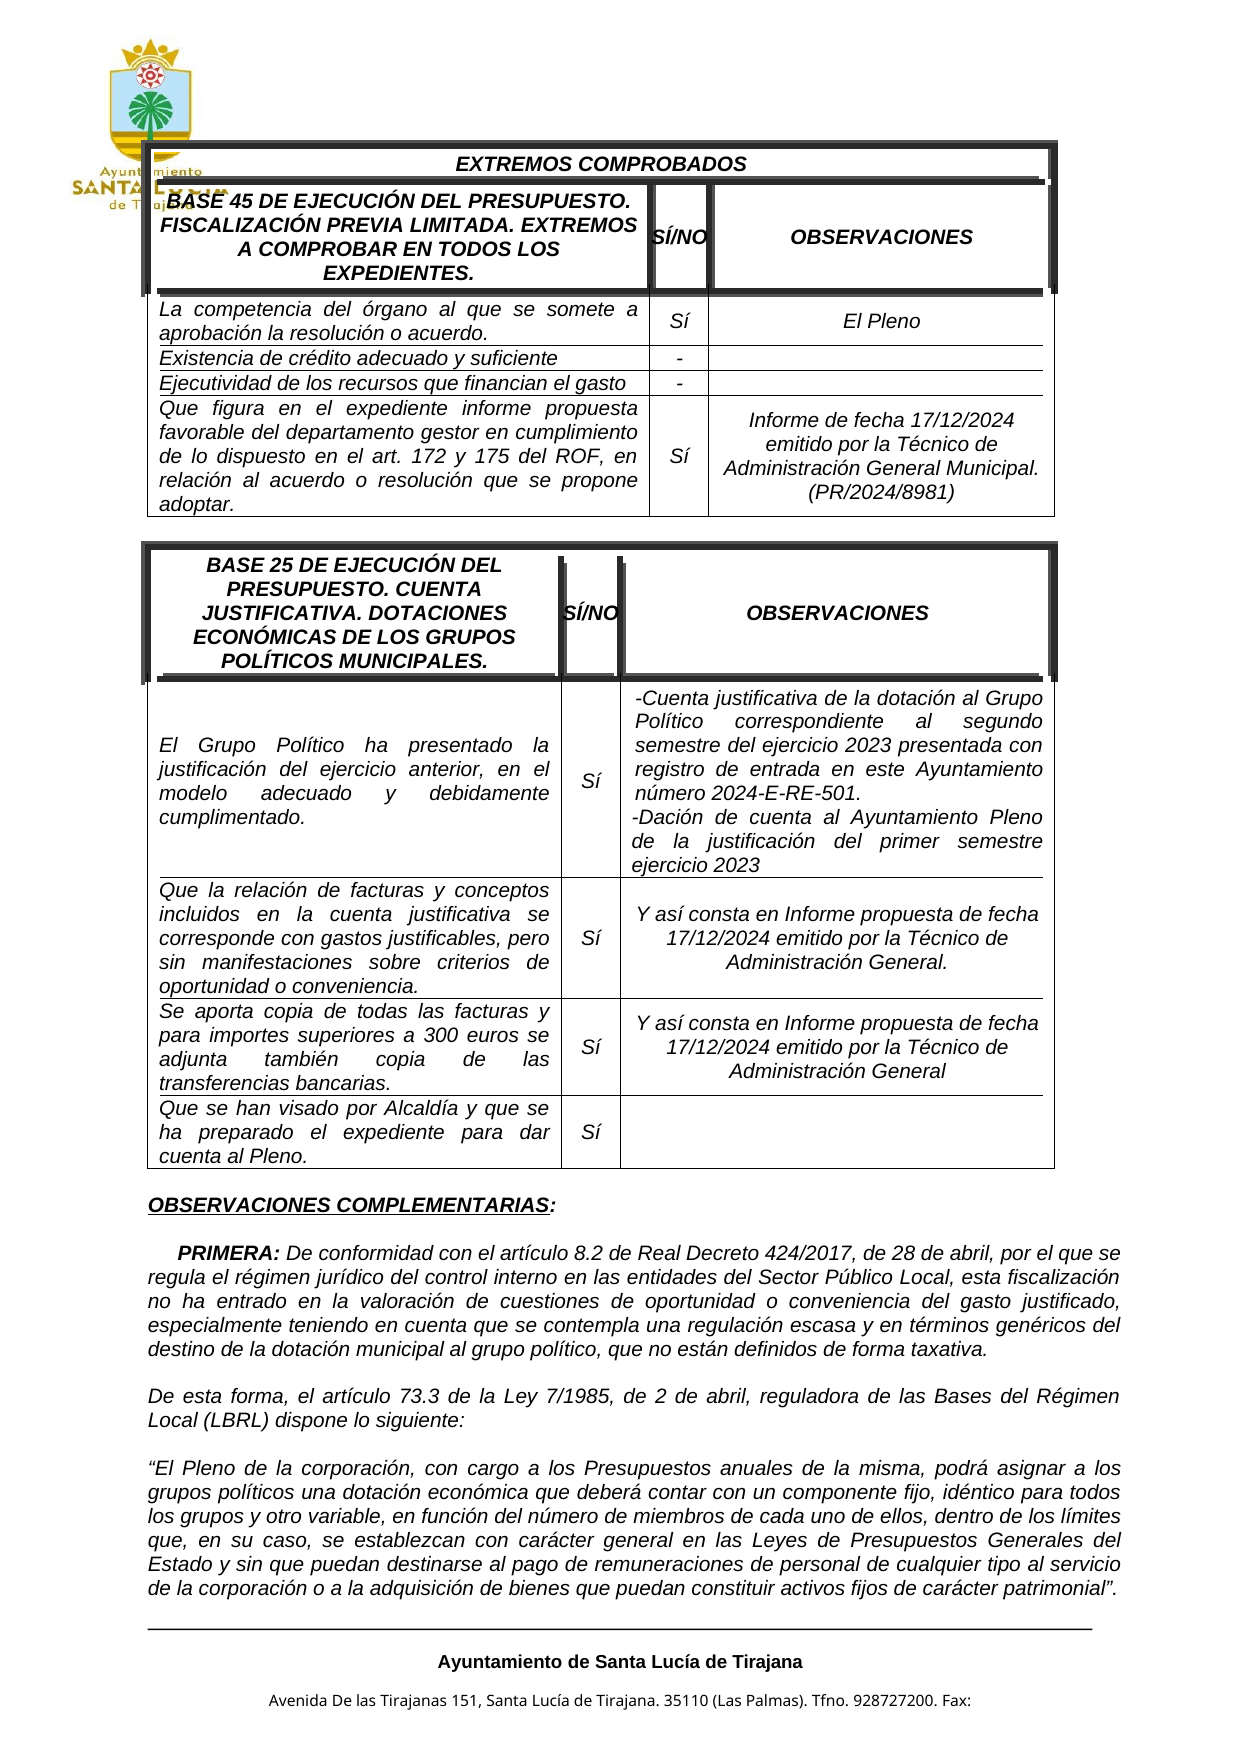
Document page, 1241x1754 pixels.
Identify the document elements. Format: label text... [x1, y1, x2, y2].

table_cell - [650, 346, 708, 370]
table_header BASE 25 DE EJECUCIÓN DEL PRESUPUESTO. CUENTA JUSTIFICATIVA. DOTACIONES ECONÓMICAS DE LOS GRUPOS POLÍTICOS MUNICIPALES. [154, 550, 561, 673]
table_cell -Cuenta justificativa de la dotación al Grupo Político correspondiente al segundo semestre del ejercicio 2023 presentada con registro de entrada en este Ayuntamiento número 2024-E-RE-501. -Dación de cuenta al Ayuntamiento Pleno de la justificación del primer semestre ejercicio 2023 [621, 673, 1054, 877]
table_cell OBSERVACIONES [715, 176, 1051, 284]
table_cell Existencia de crédito adecuado y suficiente [148, 345, 649, 370]
table_cell Sí [650, 297, 708, 345]
table_cell Ejecutividad de los recursos que financian el gasto [148, 370, 649, 395]
text PRIMERA: De conformidad con el artículo 8.2 de Real Decreto 424/2017, de 28 de abril, por el que se regula el régimen jurídico del control interno en las entidades del Sector Público Local, esta fiscalización no ha entrado en la valoración de cuestiones de oportunidad o conveniencia del gasto justificado, especialmente teniendo en cuenta que se contempla una regulación escasa y en términos genéricos del destino de la dotación municipal al grupo político, que no están definidos de forma taxativa. [148, 1241, 1122, 1360]
table_cell Que la relación de facturas y conceptos incluidos en la cuenta justificativa se corresponde con gastos justificables, pero sin manifestaciones sobre criterios de oportunidad o conveniencia. [148, 877, 561, 998]
table_cell La competencia del órgano al que se somete a aprobación la resolución o acuerdo. [148, 284, 649, 345]
table_cell Sí [562, 685, 620, 877]
text De esta forma, el artículo 73.3 de la Ley 7/1985, de 2 de abril, reguladora de las Bases del Régimen Local (LBRL) dispone lo siguiente: [148, 1384, 1122, 1432]
table_cell Que se han visado por Alcaldía y que se ha preparado el expediente para dar cuenta al Pleno. [148, 1095, 561, 1168]
table_cell Informe de fecha 17/12/2024 emitido por la Técnico de Administración General Municipal. (PR/2024/8981) [709, 395, 1054, 516]
table_cell El Grupo Político ha presentado la justificación del ejercicio anterior, en el modelo adecuado y debidamente cumplimentado. [148, 673, 561, 877]
table_cell [709, 370, 1054, 395]
table_cell Sí [562, 999, 620, 1095]
table_cell [709, 345, 1054, 370]
text “El Pleno de la corporación, con cargo a los Presupuestos anuales de la misma, podrá asignar a los grupos políticos una dotación económica que deberá contar con un componente fijo, idéntico para todos los grupos y otro variable, en función del número de miembros de cada uno de ellos, dentro de los límites que, en su caso, se establezcan con carácter general en las Leyes de Presupuestos Generales del Estado y sin que puedan destinarse al pago de remuneraciones de personal de cualquier tipo al servicio de la corporación o a la adquisición de bienes que puedan constituir activos fijos de carácter patrimonial”. [148, 1456, 1122, 1600]
table_cell El Pleno [709, 284, 1054, 345]
picture [151, 152, 230, 216]
table_cell SÍ/NO [656, 189, 703, 284]
picture [68, 34, 230, 216]
table_header SÍ/NO [561, 550, 620, 673]
table_header OBSERVACIONES [620, 550, 1048, 673]
table_cell BASE 45 DE EJECUCIÓN DEL PRESUPUESTO. FISCALIZACIÓN PREVIA LIMITADA. EXTREMOS A COMPROBAR EN TODOS LOS EXPEDIENTES. [154, 189, 644, 284]
table_header EXTREMOS COMPROBADOS [231, 152, 1048, 176]
table_cell Sí [562, 1096, 620, 1168]
table_cell Y así consta en Informe propuesta de fecha 17/12/2024 emitido por la Técnico de Administración General. [621, 877, 1054, 998]
text OBSERVACIONES COMPLEMENTARIAS: [148, 1193, 1152, 1217]
table_cell Se aporta copia de todas las facturas y para importes superiores a 300 euros se adjunta también copia de las transferencias bancarias. [148, 998, 561, 1095]
table_cell - [650, 371, 708, 395]
table_cell Sí [650, 396, 708, 516]
table_cell Que figura en el expediente informe propuesta favorable del departamento gestor en cumplimiento de lo dispuesto en el art. 172 y 175 del ROF, en relación al acuerdo o resolución que se propone adoptar. [148, 395, 649, 516]
table_cell Y así consta en Informe propuesta de fecha 17/12/2024 emitido por la Técnico de Administración General [621, 998, 1054, 1095]
table_cell Sí [562, 878, 620, 998]
table_cell [621, 1095, 1054, 1168]
